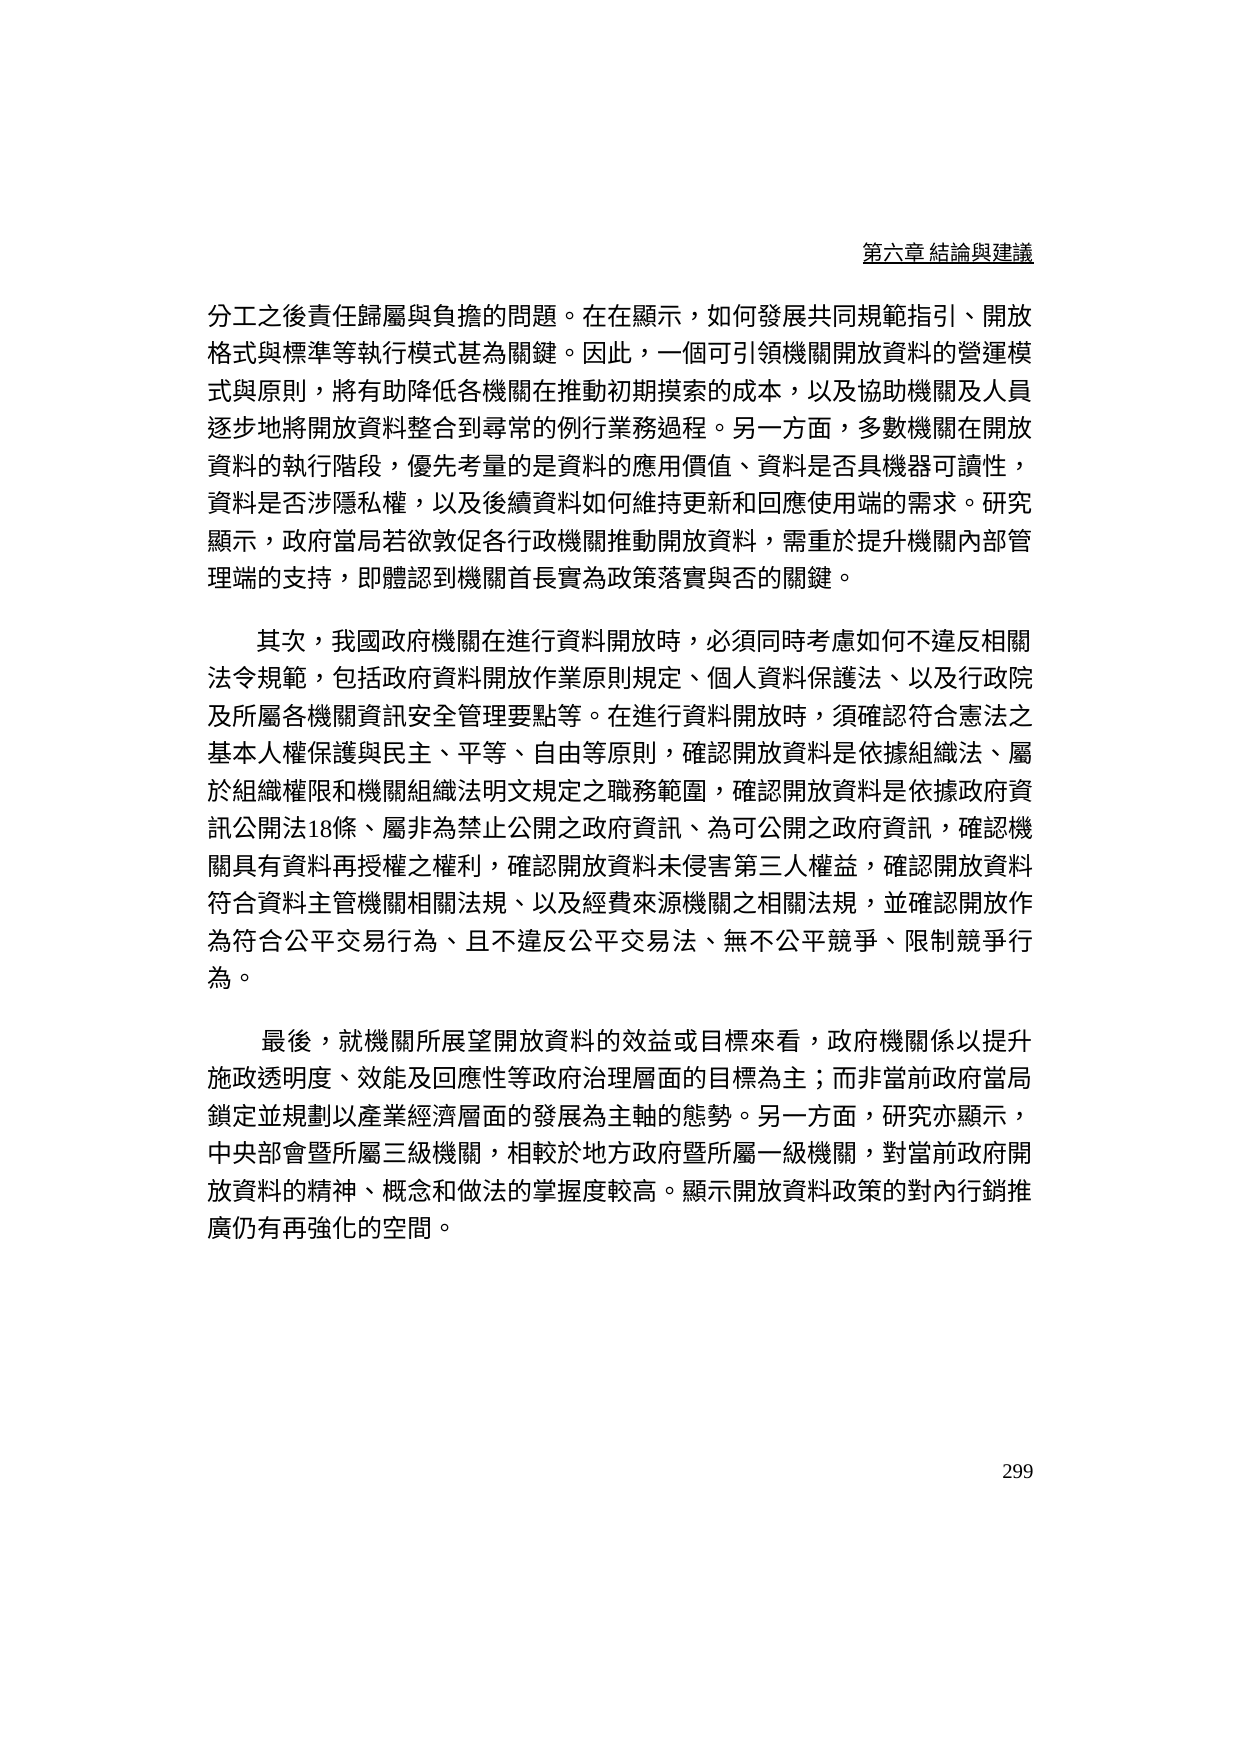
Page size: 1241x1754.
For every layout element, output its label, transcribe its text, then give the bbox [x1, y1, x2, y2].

text 其次，我國政府機關在進行資料開放時，必須同時考慮如何不違反相關法令規範，包括政府資料開放作業原則規定、個人資料保護法、以及行政院及所屬各機關資訊安全管理要點等。在進行資料開放時，須確認符合憲法之基本人權保護與民主、平等、自由等原則，確認開放資料是依據組織法、屬於組織權限和機關組織法明文規定之職務範圍，確認開放資料是依據政府資訊公開法18條、屬非為禁止公開之政府資訊、為可公開之政府資訊，確認機關具有資料再授權之權利，確認開放資料未侵害第三人權益，確認開放資料符合資料主管機關相關法規、以及經費來源機關之相關法規，並確認開放作為符合公平交易行為、且不違反公平交易法、無不公平競爭、限制競爭行為。 [207, 620, 1033, 995]
text 分工之後責任歸屬與負擔的問題。在在顯示，如何發展共同規範指引、開放格式與標準等執行模式甚為關鍵。因此，一個可引領機關開放資料的營運模式與原則，將有助降低各機關在推動初期摸索的成本，以及協助機關及人員逐步地將開放資料整合到尋常的例行業務過程。另一方面，多數機關在開放資料的執行階段，優先考量的是資料的應用價值、資料是否具機器可讀性，資料是否涉隱私權，以及後續資料如何維持更新和回應使用端的需求。研究顯示，政府當局若欲敦促各行政機關推動開放資料，需重於提升機關內部管理端的支持，即體認到機關首長實為政策落實與否的關鍵。 [207, 295, 1033, 595]
text 最後，就機關所展望開放資料的效益或目標來看，政府機關係以提升施政透明度、效能及回應性等政府治理層面的目標為主；而非當前政府當局鎖定並規劃以產業經濟層面的發展為主軸的態勢。另一方面，研究亦顯示，中央部會暨所屬三級機關，相較於地方政府暨所屬一級機關，對當前政府開放資料的精神、概念和做法的掌握度較高。顯示開放資料政策的對內行銷推廣仍有再強化的空間。 [207, 1020, 1033, 1245]
